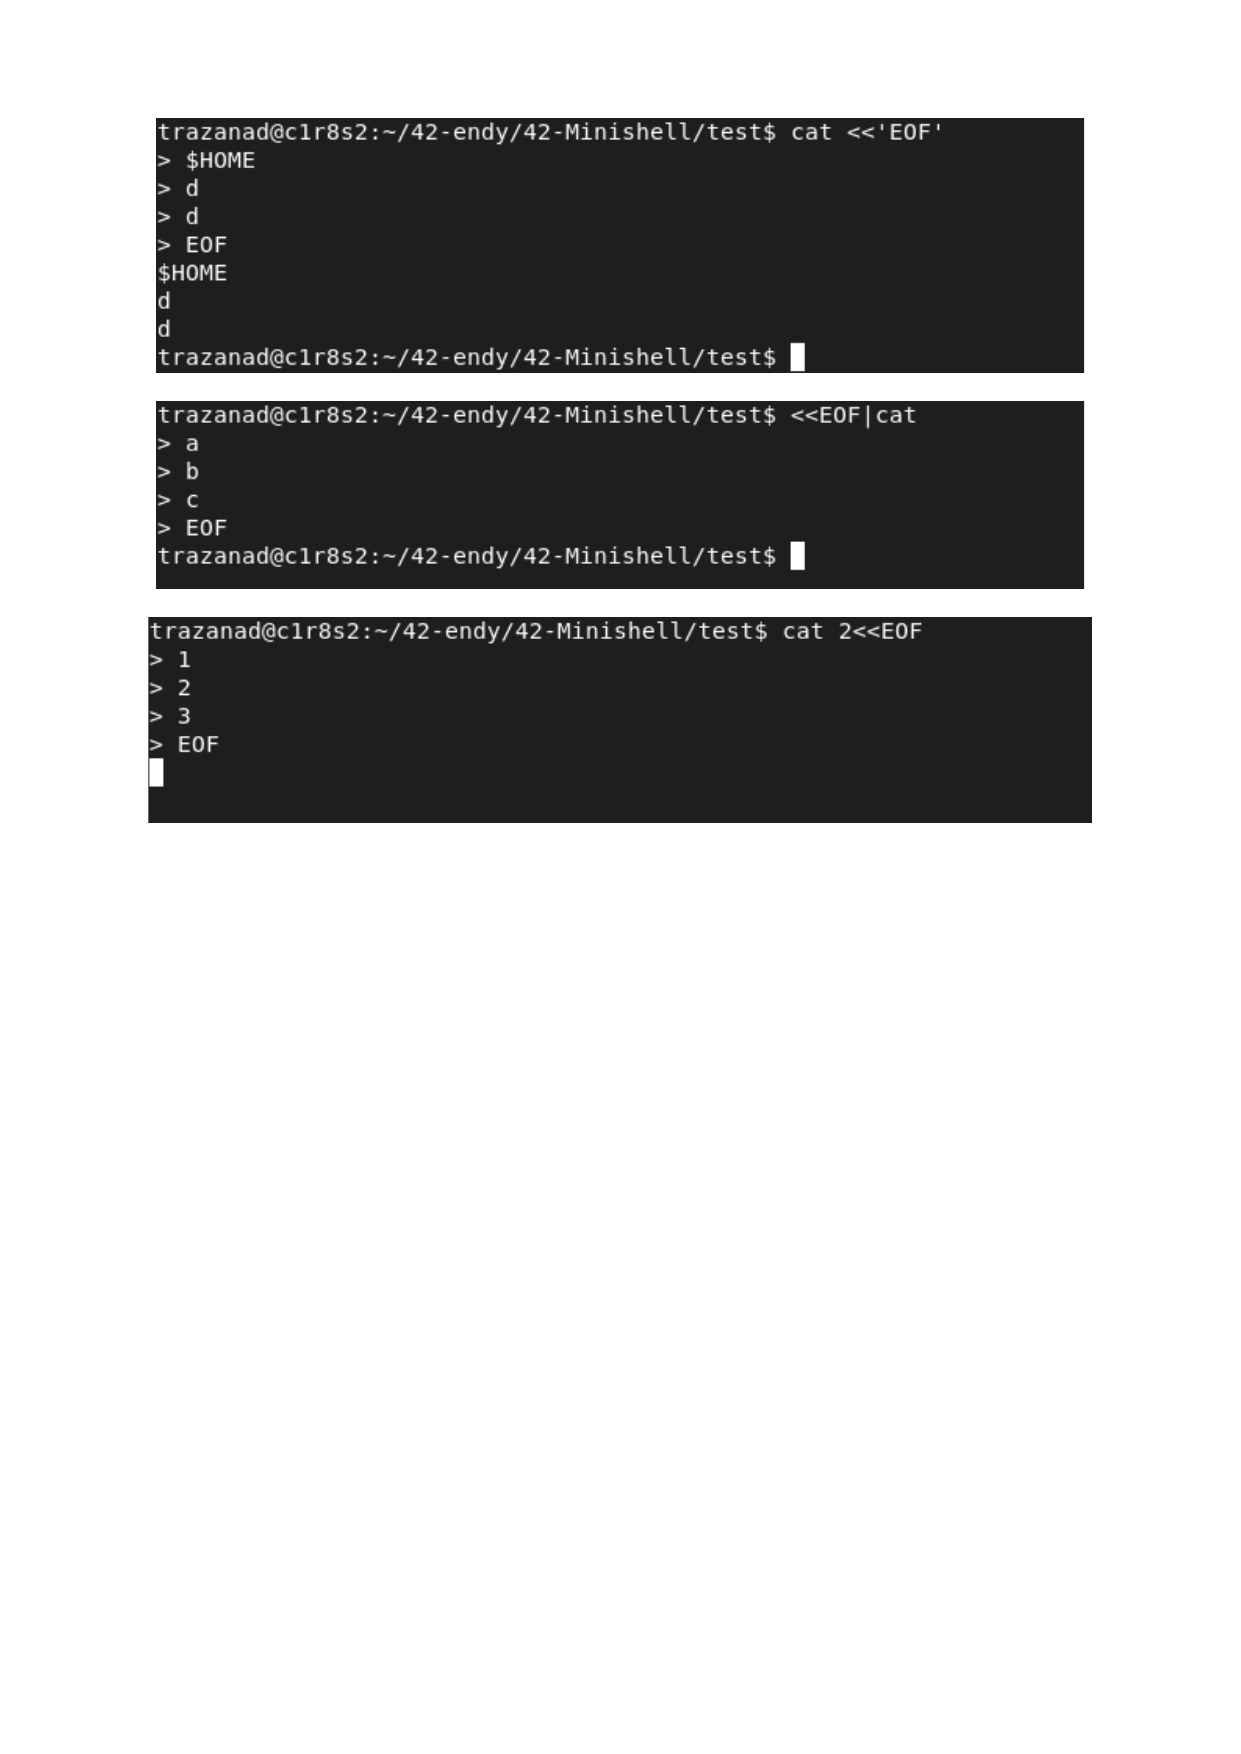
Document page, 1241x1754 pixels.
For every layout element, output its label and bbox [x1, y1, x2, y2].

picture [156, 401, 1085, 589]
picture [156, 118, 1085, 373]
picture [148, 617, 1092, 823]
